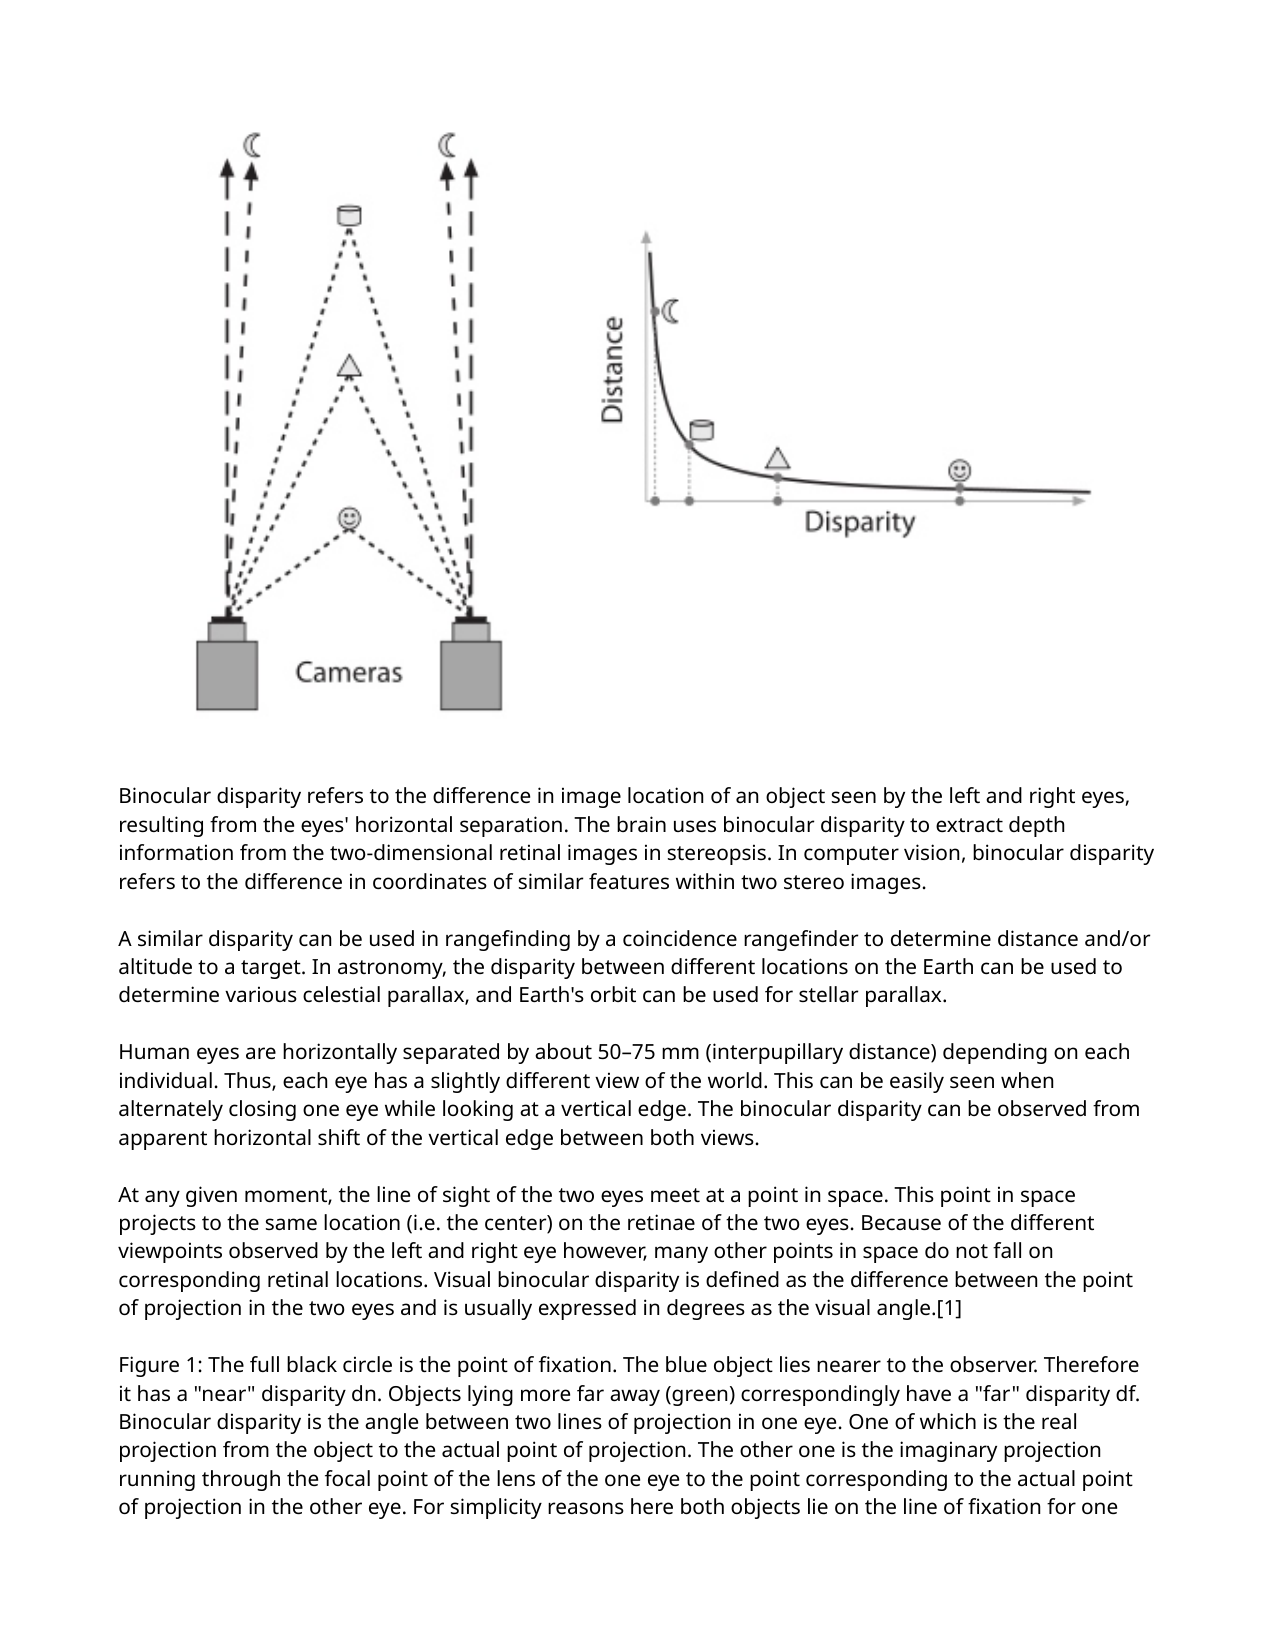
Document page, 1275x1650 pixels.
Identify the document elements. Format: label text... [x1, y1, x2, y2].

text A similar disparity can be used in rangefinding by a coincidence rangefinder to determine distance and/or altitude to a target. In astronomy, the disparity between different locations on the Earth can be used to determine various celestial parallax, and Earth's orbit can be used for stellar parallax. [118, 924, 1157, 1009]
text Binocular disparity refers to the difference in image location of an object seen by the left and right eyes, resulting from the eyes' horizontal separation. The brain uses binocular disparity to extract depth information from the two-dimensional retinal images in stereopsis. In computer vision, binocular disparity refers to the difference in coordinates of similar features within two stereo images. [118, 782, 1157, 895]
text Human eyes are horizontally separated by about 50–75 mm (interpupillary distance) depending on each individual. Thus, each eye has a slightly different view of the world. This can be easily seen when alternately closing one eye while looking at a vertical edge. The binocular disparity can be observed from apparent horizontal shift of the vertical edge between both views. [118, 1037, 1157, 1151]
text At any given moment, the line of sight of the two eyes meet at a point in space. This point in space projects to the same location (i.e. the center) on the retinae of the two eyes. Because of the different viewpoints observed by the left and right eye however, many other points in space do not fall on corresponding retinal locations. Visual binocular disparity is defined as the difference between the point of projection in the two eyes and is usually expressed in degrees as the visual angle.[1] [118, 1180, 1157, 1322]
picture [118, 118, 1157, 722]
text Figure 1: The full black circle is the point of fixation. The blue object lies nearer to the observer. Therefore it has a "near" disparity dn. Objects lying more far away (green) correspondingly have a "far" disparity df. Binocular disparity is the angle between two lines of projection in one eye. One of which is the real projection from the object to the actual point of projection. The other one is the imaginary projection running through the focal point of the lens of the one eye to the point corresponding to the actual point of projection in the other eye. For simplicity reasons here both objects lie on the line of fixation for one [118, 1350, 1157, 1521]
